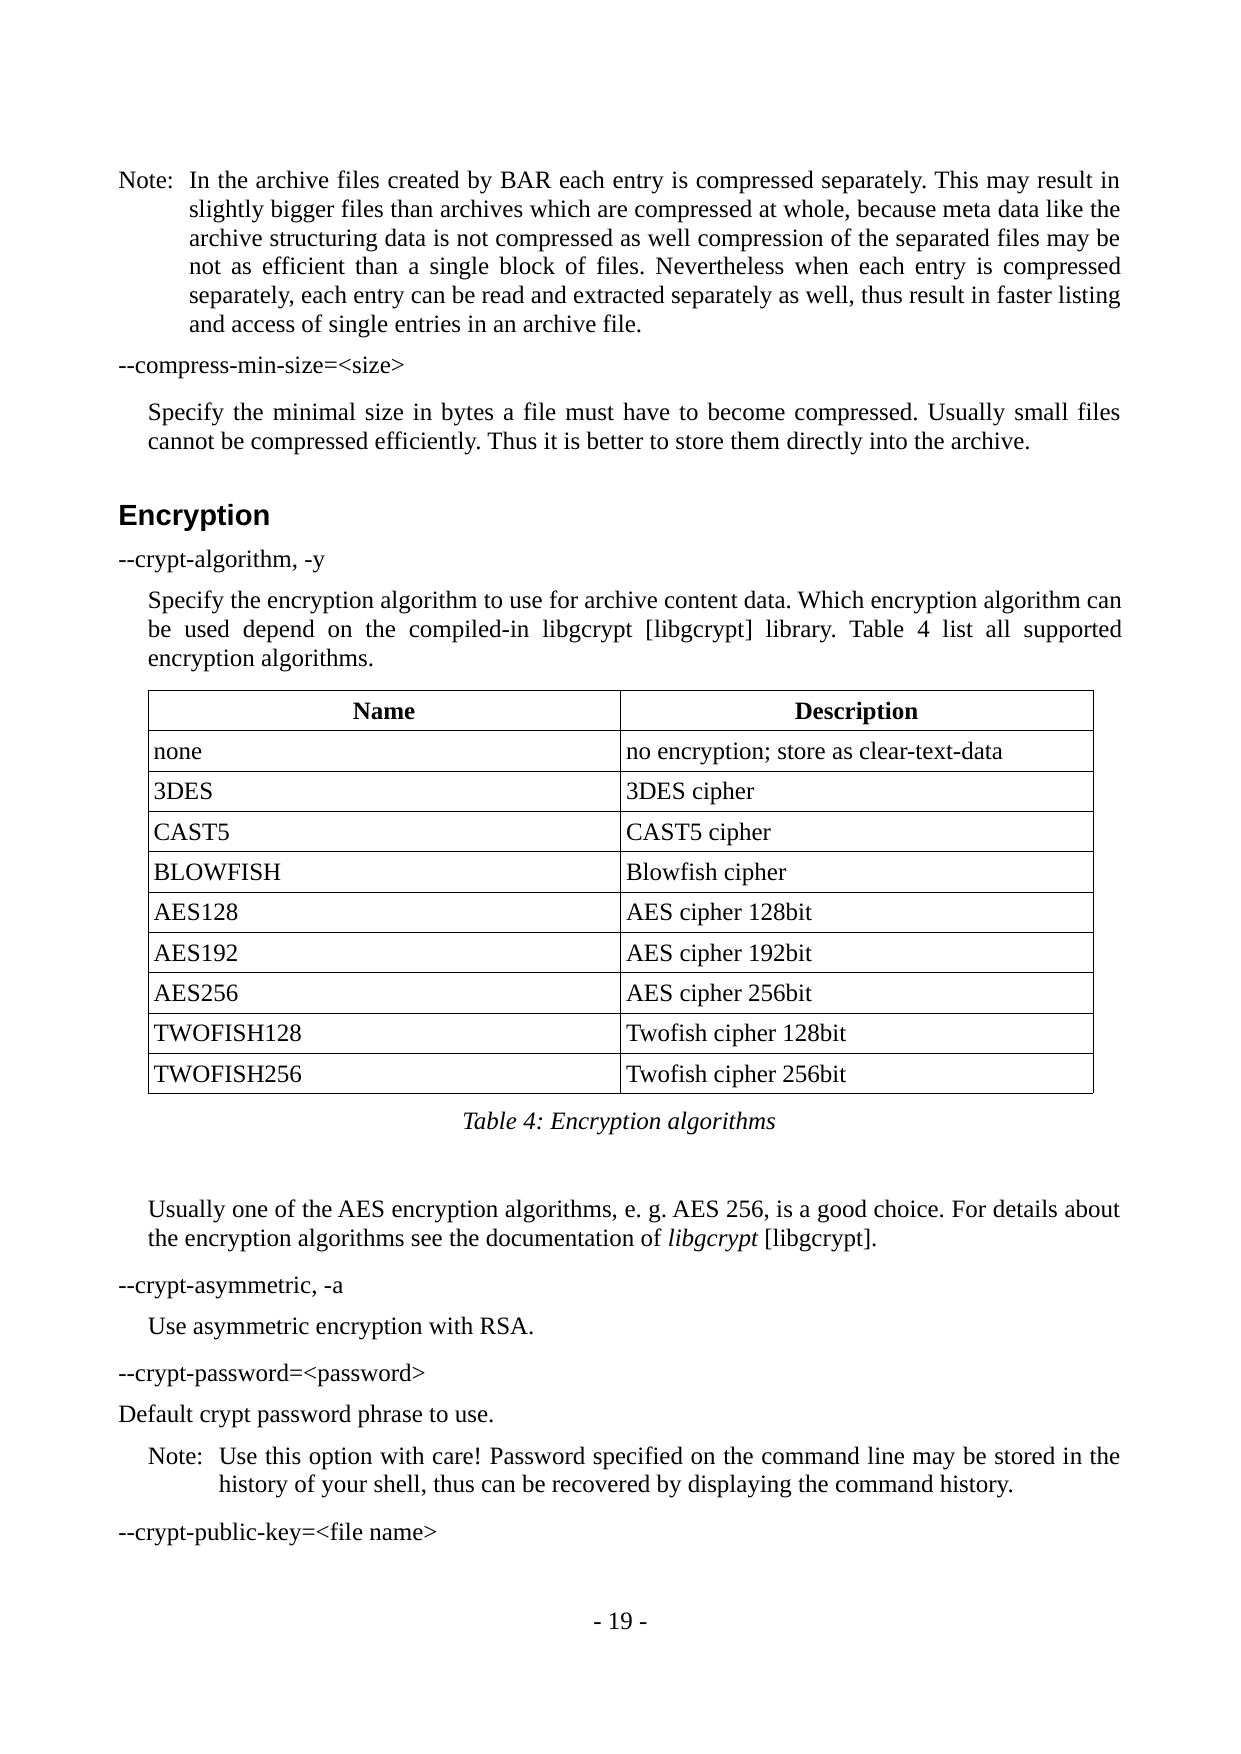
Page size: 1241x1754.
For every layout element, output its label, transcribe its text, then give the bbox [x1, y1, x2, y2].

table_cell AES256 [149, 973, 620, 1012]
table_cell Blowfish cipher [621, 852, 1093, 892]
text Note: In the archive files created by BAR each entry is compressed separately. This may result in slightly bigger files than archives which are compressed at whole, because meta data like the archive structuring data is not compressed as well compression of the separated files may be not as efficient than a single block of files. Nevertheless when each entry is compressed separately, each entry can be read and extracted separately as well, thus result in faster listing and access of single entries in an archive file. [118, 165, 1122, 338]
text Usually one of the AES encryption algorithms, e. g. AES 256, is a good choice. For details about the encryption algorithms see the documentation of libgcrypt [libgcrypt]. [148, 1194, 1122, 1252]
text --crypt-password=<password> [118, 1358, 1122, 1387]
text Table 4: Encryption algorithms [118, 1106, 1122, 1134]
text --crypt-algorithm, -y [118, 544, 1122, 573]
table_cell 3DES [149, 772, 620, 811]
table_cell AES cipher 256bit [621, 973, 1093, 1012]
text Note: Use this option with care! Password specified on the command line may be stored in the history of your shell, thus can be recovered by displaying the command history. [148, 1441, 1122, 1498]
table_cell BLOWFISH [149, 852, 620, 892]
text --crypt-asymmetric, -a [118, 1270, 1122, 1299]
text Use asymmetric encryption with RSA. [148, 1311, 1122, 1340]
table_header Description [621, 691, 1093, 730]
text Specify the minimal size in bytes a file must have to become compressed. Usually small files cannot be compressed efficiently. Thus it is better to store them directly into the archive. [148, 397, 1122, 455]
text --crypt-public-key=<file name> [118, 1517, 1122, 1545]
table_cell TWOFISH128 [149, 1014, 620, 1053]
table_cell AES128 [149, 893, 620, 932]
table_cell AES cipher 128bit [621, 893, 1093, 932]
table_cell CAST5 [149, 812, 620, 851]
table_cell CAST5 cipher [621, 812, 1093, 851]
table_cell Twofish cipher 256bit [621, 1054, 1093, 1093]
table_cell AES192 [149, 933, 620, 972]
subtitle Encryption [118, 498, 1122, 532]
table_cell AES cipher 192bit [621, 933, 1093, 972]
table_header Name [149, 691, 620, 730]
text Specify the encryption algorithm to use for archive content data. Which encryption algorithm can be used depend on the compiled-in libgcrypt [libgcrypt] library. Table 4 list all supported encryption algorithms. [148, 585, 1122, 672]
table_cell 3DES cipher [621, 772, 1093, 811]
title --compress-min-size=<size> [118, 350, 1122, 379]
table_cell TWOFISH256 [149, 1054, 620, 1093]
table_cell none [149, 731, 620, 771]
table_cell no encryption; store as clear-text-data [621, 731, 1093, 771]
text Default crypt password phrase to use. [118, 1399, 1122, 1428]
table_cell Twofish cipher 128bit [621, 1014, 1093, 1053]
